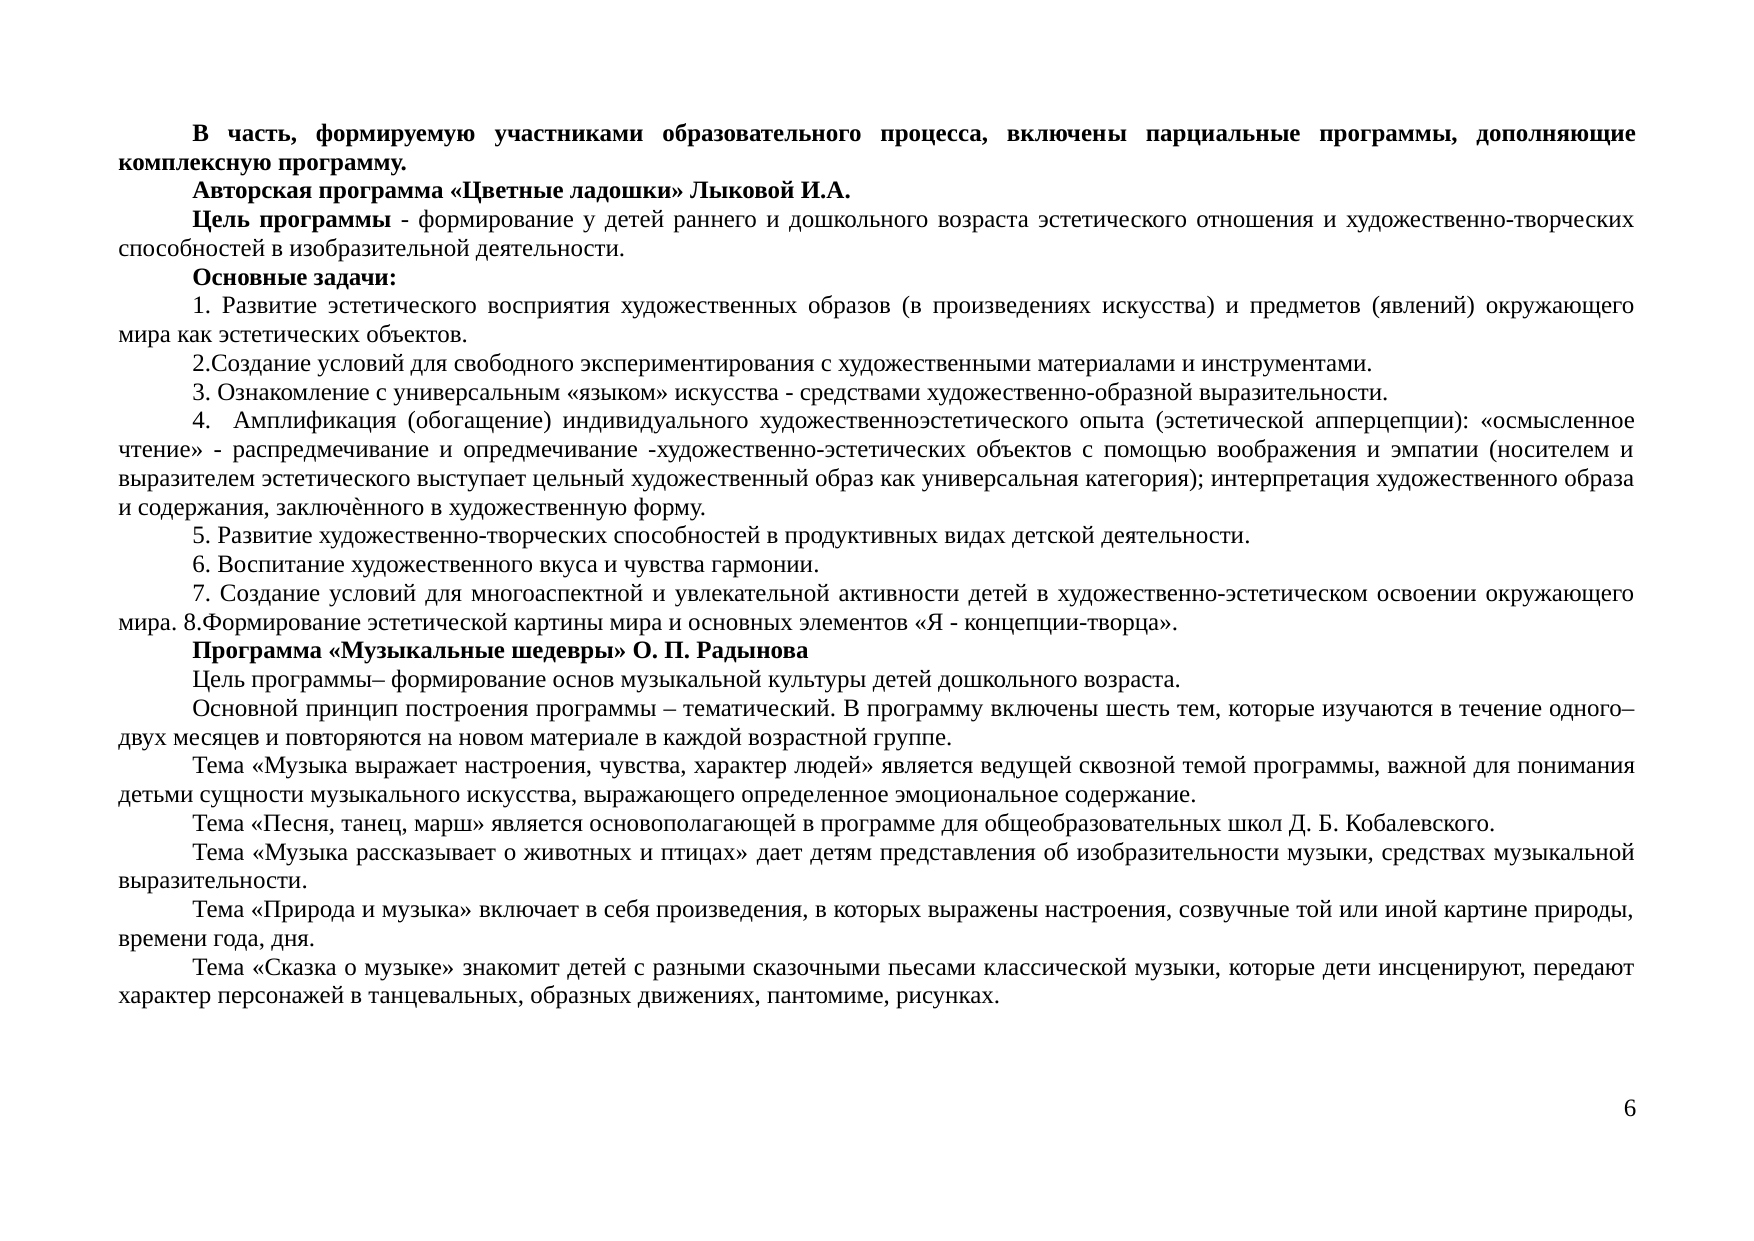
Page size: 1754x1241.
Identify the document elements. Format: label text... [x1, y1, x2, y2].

text Основной принцип построения программы – тематический. В программу включены шесть тем, которые изучаются в течение одного–двух месяцев и повторяются на новом материале в каждой возрастной группе. [118, 693, 1636, 751]
text Тема «Музыка выражает настроения, чувства, характер людей» является ведущей сквозной темой программы, важной для понимания детьми сущности музыкального искусства, выражающего определенное эмоциональное содержание. [118, 751, 1636, 808]
text Тема «Песня, танец, марш» является основополагающей в программе для общеобразовательных школ Д. Б. Кобалевского. [118, 808, 1636, 837]
text 3. Ознакомление с универсальным «языком» искусства - средствами художественно-образной выразительности. [118, 377, 1636, 406]
text 6. Воспитание художественного вкуса и чувства гармонии. [118, 549, 1636, 578]
text Основные задачи: [118, 262, 1636, 291]
text Тема «Сказка о музыке» знакомит детей с разными сказочными пьесами классической музыки, которые дети инсценируют, передают характер персонажей в танцевальных, образных движениях, пантомиме, рисунках. [118, 952, 1636, 1009]
text 7. Создание условий для многоаспектной и увлекательной активности детей в художественно-эстетическом освоении окружающего мира. 8.Формирование эстетической картины мира и основных элементов «Я - концепции-творца». [118, 578, 1636, 636]
text Тема «Природа и музыка» включает в себя произведения, в которых выражены настроения, созвучные той или иной картине природы, времени года, дня. [118, 894, 1636, 952]
text 2.Создание условий для свободного экспериментирования с художественными материалами и инструментами. [118, 348, 1636, 377]
text 5. Развитие художественно-творческих способностей в продуктивных видах детской деятельности. [118, 521, 1636, 549]
text 1. Развитие эстетического восприятия художественных образов (в произведениях искусства) и предметов (явлений) окружающего мира как эстетических объектов. [118, 291, 1636, 348]
text В часть, формируемую участниками образовательного процесса, включены парциальные программы, дополняющие комплексную программу. [118, 118, 1636, 176]
text Авторская программа «Цветные ладошки» Лыковой И.А. [118, 176, 1636, 204]
text 4. Амплификация (обогащение) индивидуального художественноэстетического опыта (эстетической апперцепции): «осмысленное чтение» - распредмечивание и опредмечивание -художественно-эстетических объектов с помощью воображения и эмпатии (носителем и выразителем эстетического выступает цельный художественный образ как универсальная категория); интерпретация художественного образа и содержания, заключѐнного в художественную форму. [118, 406, 1636, 521]
text Тема «Музыка рассказывает о животных и птицах» дает детям представления об изобразительности музыки, средствах музыкальной выразительности. [118, 837, 1636, 894]
text Цель программы– формирование основ музыкальной культуры детей дошкольного возраста. [118, 664, 1636, 693]
text Программа «Музыкальные шедевры» О. П. Радынова [118, 636, 1636, 664]
text Цель программы - формирование у детей раннего и дошкольного возраста эстетического отношения и художественно-творческих способностей в изобразительной деятельности. [118, 204, 1636, 262]
